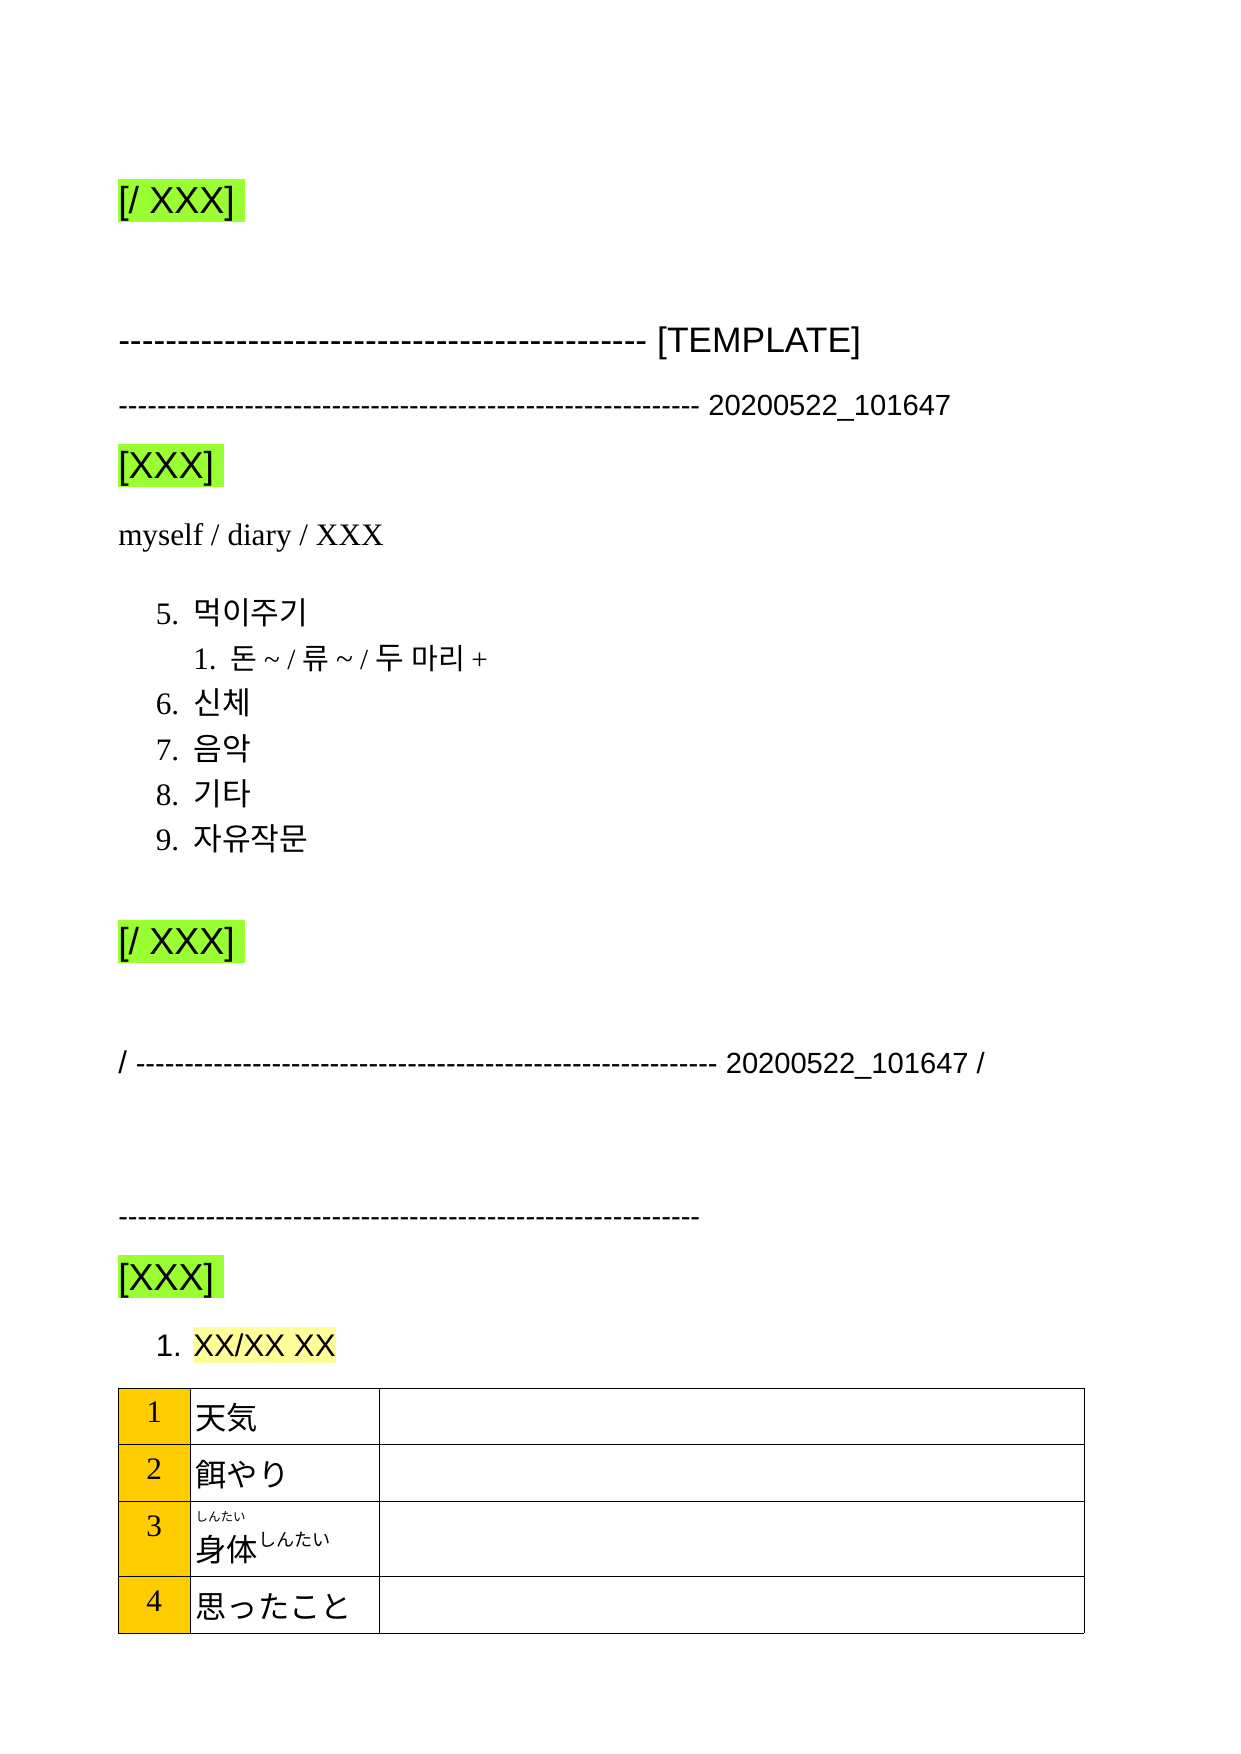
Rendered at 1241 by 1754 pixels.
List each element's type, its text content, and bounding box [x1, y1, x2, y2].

table_header 天気 [191, 1389, 379, 1444]
table_cell 2 [119, 1445, 190, 1501]
table_cell 思ったこと [191, 1577, 379, 1633]
table_cell 身体しんたいしんたい [191, 1502, 379, 1576]
text --------------------------------------------- [TEMPLATE] [118, 319, 1122, 360]
table_cell [380, 1577, 1084, 1633]
text [/ XXX] [118, 919, 1122, 963]
text [XXX] [118, 1255, 1122, 1298]
list XX/XX XX [156, 1327, 1122, 1363]
table_cell [380, 1502, 1084, 1576]
table_header 1 [119, 1389, 190, 1444]
list 기타 [156, 769, 1122, 814]
list 먹이주기 [156, 588, 1122, 633]
text [/ XXX] [118, 178, 1122, 222]
text myself / diary / XXX [118, 516, 1122, 552]
list 신체 [156, 678, 1122, 724]
list 돈 ~ / 류 ~ / 두 마리 + [193, 633, 1122, 678]
list 자유작문 [156, 814, 1122, 859]
table_cell [380, 1445, 1084, 1501]
text [XXX] [118, 444, 1122, 487]
text ------------------------------------------------------------ [118, 1199, 1122, 1232]
list 음악 [156, 724, 1122, 769]
table_cell 3 [119, 1502, 190, 1576]
table_cell 餌やり [191, 1445, 379, 1501]
text / ------------------------------------------------------------ 20200522_101647 / [118, 1044, 1122, 1079]
table_header [380, 1389, 1084, 1444]
table_cell 4 [119, 1577, 190, 1633]
text ------------------------------------------------------------ 20200522_101647 [118, 387, 1122, 421]
